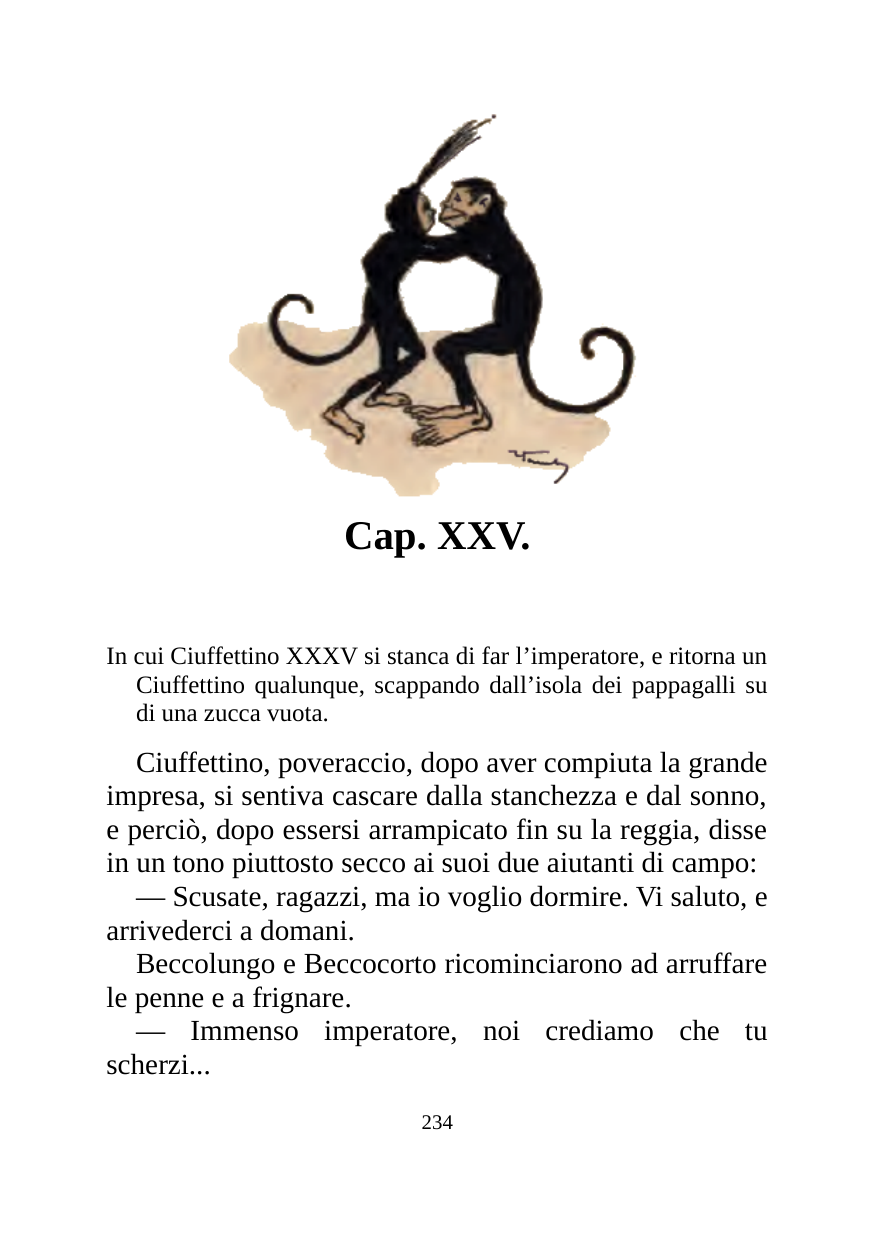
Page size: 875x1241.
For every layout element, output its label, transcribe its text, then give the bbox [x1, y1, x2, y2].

subtitle Cap. XXV. [106, 512, 768, 558]
text Ciuffettino, poveraccio, dopo aver compiuta la grande impresa, si sentiva cascare dalla stanchezza e dal sonno, e perciò, dopo essersi arrampicato fin su la reggia, disse in un tono piuttosto secco ai suoi due aiutanti di campo: [106, 745, 768, 879]
text — Scusate, ragazzi, ma io voglio dormire. Vi saluto, e arrivederci a domani. [106, 879, 768, 946]
picture [228, 106, 646, 512]
text In cui Ciuffettino XXXV si stanca di far l’imperatore, e ritorna un Ciuffettino qualunque, scappando dall’isola dei pappagalli su di una zucca vuota. [106, 641, 768, 727]
text — Immenso imperatore, noi crediamo che tu scherzi... [106, 1013, 768, 1080]
text Beccolungo e Beccocorto ricominciarono ad arruffare le penne e a frignare. [106, 946, 768, 1013]
